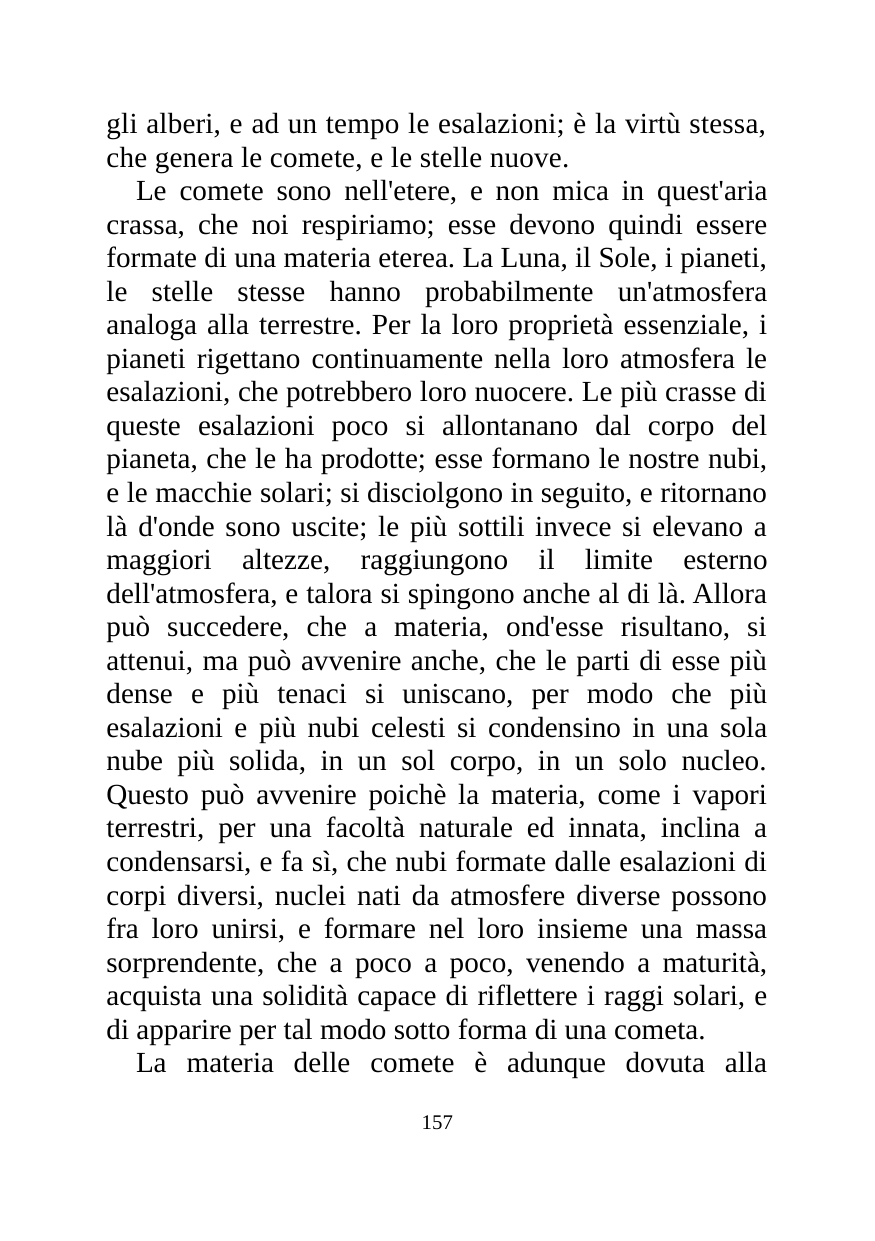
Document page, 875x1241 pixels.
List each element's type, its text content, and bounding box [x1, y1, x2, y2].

text Le comete sono nell'etere, e non mica in quest'aria crassa, che noi respiriamo; esse devono quindi essere formate di una materia eterea. La Luna, il Sole, i pianeti, le stelle stesse hanno probabilmente un'atmosfera analoga alla terrestre. Per la loro proprietà essenziale, i pianeti rigettano continuamente nella loro atmosfera le esalazioni, che potrebbero loro nuocere. Le più crasse di queste esalazioni poco si allontanano dal corpo del pianeta, che le ha prodotte; esse formano le nostre nubi, e le macchie solari; si disciolgono in seguito, e ritornano là d'onde sono uscite; le più sottili invece si elevano a maggiori altezze, raggiungono il limite esterno dell'atmosfera, e talora si spingono anche al di là. Allora può succedere, che a materia, ond'esse risultano, si attenui, ma può avvenire anche, che le parti di esse più dense e più tenaci si uniscano, per modo che più esalazioni e più nubi celesti si condensino in una sola nube più solida, in un sol corpo, in un solo nucleo. Questo può avvenire poichè la materia, come i vapori terrestri, per una facoltà naturale ed innata, inclina a condensarsi, e fa sì, che nubi formate dalle esalazioni di corpi diversi, nuclei nati da atmosfere diverse possono fra loro unirsi, e formare nel loro insieme una massa sorprendente, che a poco a poco, venendo a maturità, acquista una solidità capace di riflettere i raggi solari, e di apparire per tal modo sotto forma di una cometa. [106, 173, 768, 1045]
text gli alberi, e ad un tempo le esalazioni; è la virtù stessa, che genera le comete, e le stelle nuove. [106, 106, 768, 173]
text La materia delle comete è adunque dovuta alla [106, 1045, 768, 1079]
